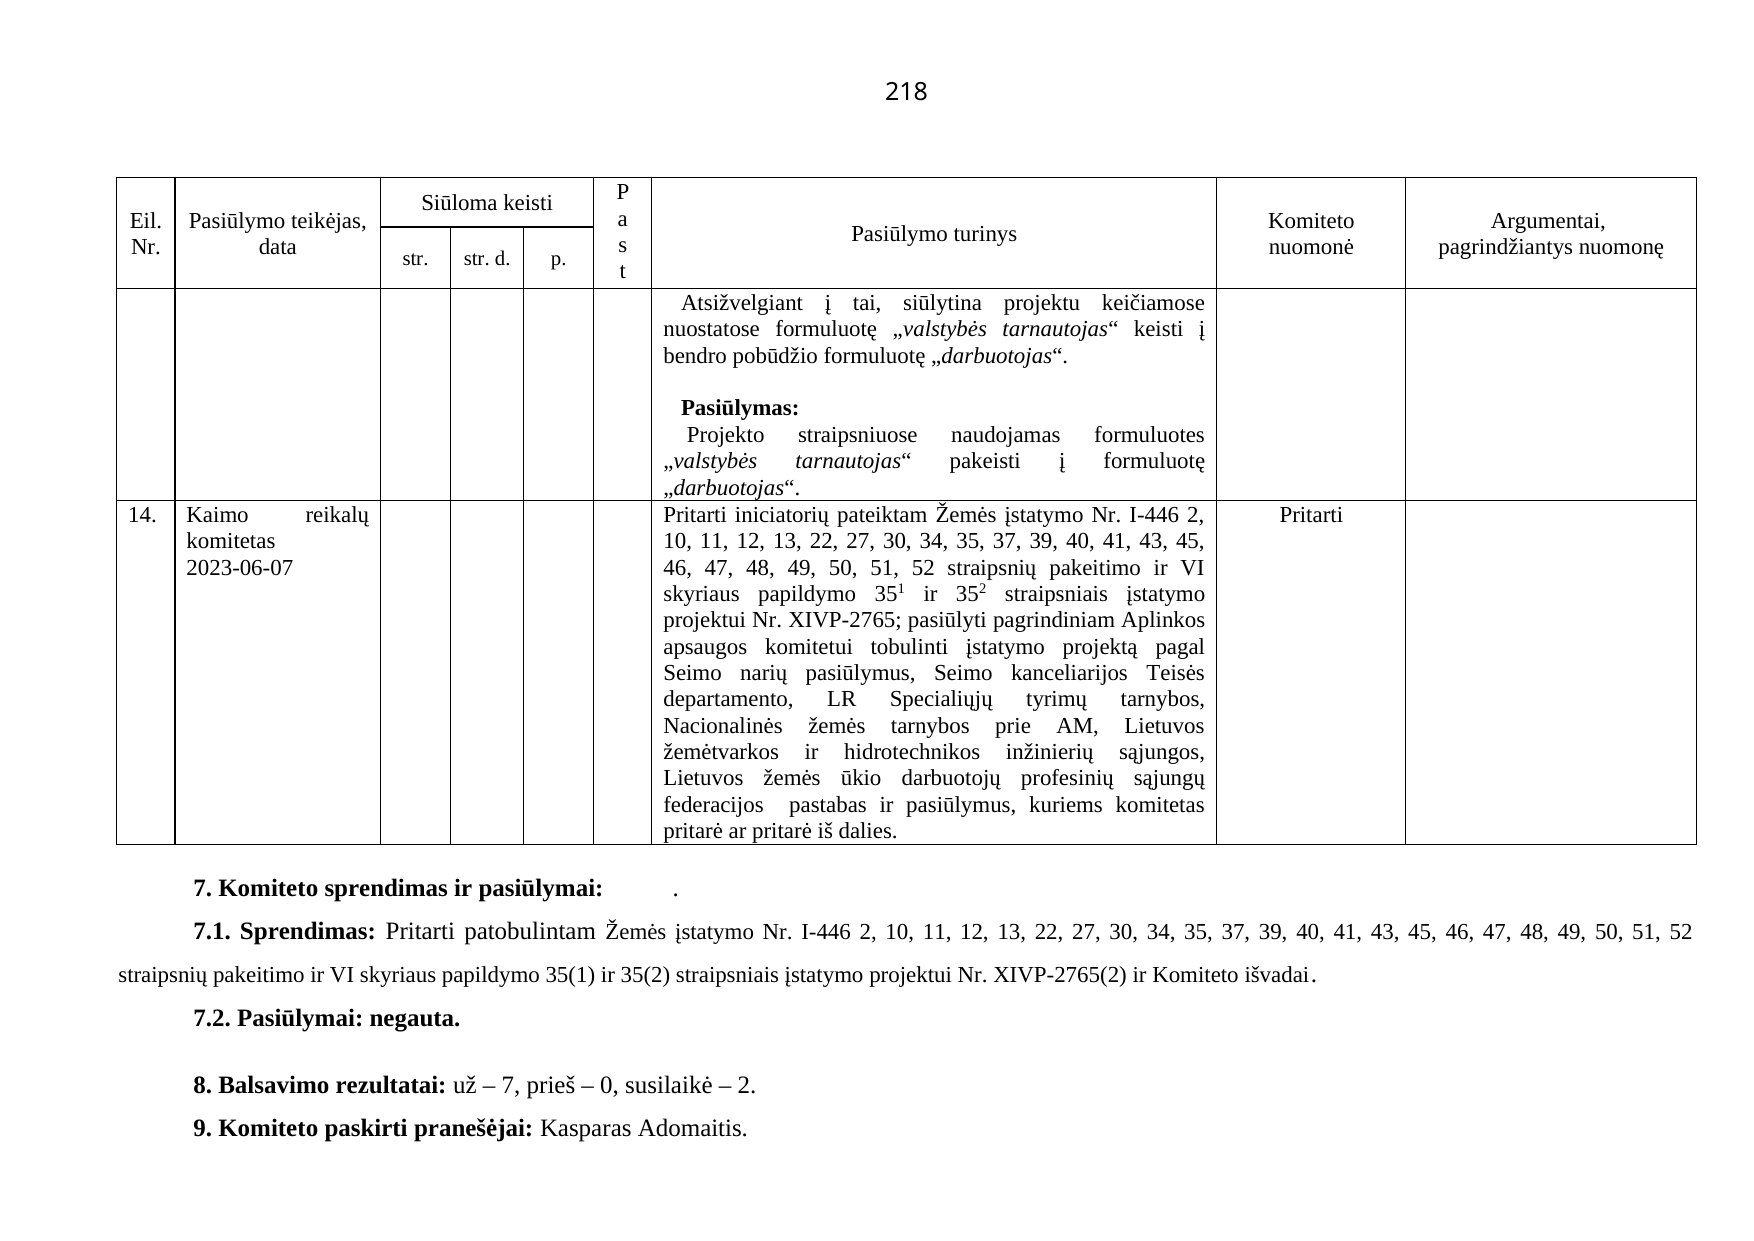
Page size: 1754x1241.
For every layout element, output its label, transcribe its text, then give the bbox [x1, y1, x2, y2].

text 7.2. Pasiūlymai: negauta. [118, 1003, 1695, 1031]
table_cell [176, 289, 380, 500]
table_header Argumentai, pagrindžiantys nuomonę [1406, 178, 1696, 288]
table_cell [524, 289, 593, 500]
table_cell Atsižvelgiant į tai, siūlytina projektu keičiamose nuostatose formuluotę „valstybės tarnautojas“ keisti į bendro pobūdžio formuluotę „darbuotojas“. Pasiūlymas: Projekto straipsniuose naudojamas formuluotes „valstybės tarnautojas“ pakeisti į formuluotę „darbuotojas“. [652, 289, 1216, 500]
table_header Pastabos [594, 178, 651, 288]
text 8. Balsavimo rezultatai: už – 7, prieš – 0, susilaikė – 2. [118, 1070, 1695, 1099]
table_cell [1217, 289, 1405, 500]
table_header Komiteto nuomonė [1217, 178, 1405, 288]
table_cell [594, 501, 651, 843]
table_cell [524, 501, 593, 843]
table_cell Kaimo reikalų komitetas 2023-06-07 [176, 501, 380, 843]
table_header Pasiūlymo turinys [652, 178, 1216, 288]
table_cell [1406, 501, 1696, 843]
table_cell [1406, 289, 1696, 500]
table_cell str. [381, 228, 450, 288]
table_cell [381, 501, 450, 843]
table_cell [594, 289, 651, 500]
text 9. Komiteto paskirti pranešėjai: Kasparas Adomaitis. [118, 1113, 1695, 1142]
table_cell [117, 289, 174, 500]
table_cell [381, 289, 450, 500]
text 7. Komiteto sprendimas ir pasiūlymai: . [118, 873, 1695, 902]
table_cell [451, 289, 523, 500]
table_cell Pritarti [1217, 501, 1405, 843]
table_cell p. [524, 228, 593, 288]
table_header Siūloma keisti [381, 178, 593, 226]
table_cell 14. [117, 501, 174, 843]
table_header Eil. Nr. [117, 178, 174, 288]
table_cell Pritarti iniciatorių pateiktam Žemės įstatymo Nr. I-446 2, 10, 11, 12, 13, 22, 27, 30, 34, 35, 37, 39, 40, 41, 43, 45, 46, 47, 48, 49, 50, 51, 52 straipsnių pakeitimo ir VI skyriaus papildymo 351 ir 352 straipsniais įstatymo projektui Nr. XIVP-2765; pasiūlyti pagrindiniam Aplinkos apsaugos komitetui tobulinti įstatymo projektą pagal Seimo narių pasiūlymus, Seimo kanceliarijos Teisės departamento, LR Specialiųjų tyrimų tarnybos, Nacionalinės žemės tarnybos prie AM, Lietuvos žemėtvarkos ir hidrotechnikos inžinierių sąjungos, Lietuvos žemės ūkio darbuotojų profesinių sąjungų federacijos pastabas ir pasiūlymus, kuriems komitetas pritarė ar pritarė iš dalies. [652, 501, 1216, 843]
table_cell [451, 501, 523, 843]
table_header Pasiūlymo teikėjas, data [176, 178, 380, 288]
text 7.1. Sprendimas: Pritarti patobulintam Žemės įstatymo Nr. I-446 2, 10, 11, 12, 13, 22, 27, 30, 34, 35, 37, 39, 40, 41, 43, 45, 46, 47, 48, 49, 50, 51, 52 straipsnių pakeitimo ir VI skyriaus papildymo 35(1) ir 35(2) straipsniais įstatymo projektui Nr. XIVP-2765(2) ir Komiteto išvadai. [118, 916, 1695, 988]
table_cell str. d. [451, 228, 523, 288]
